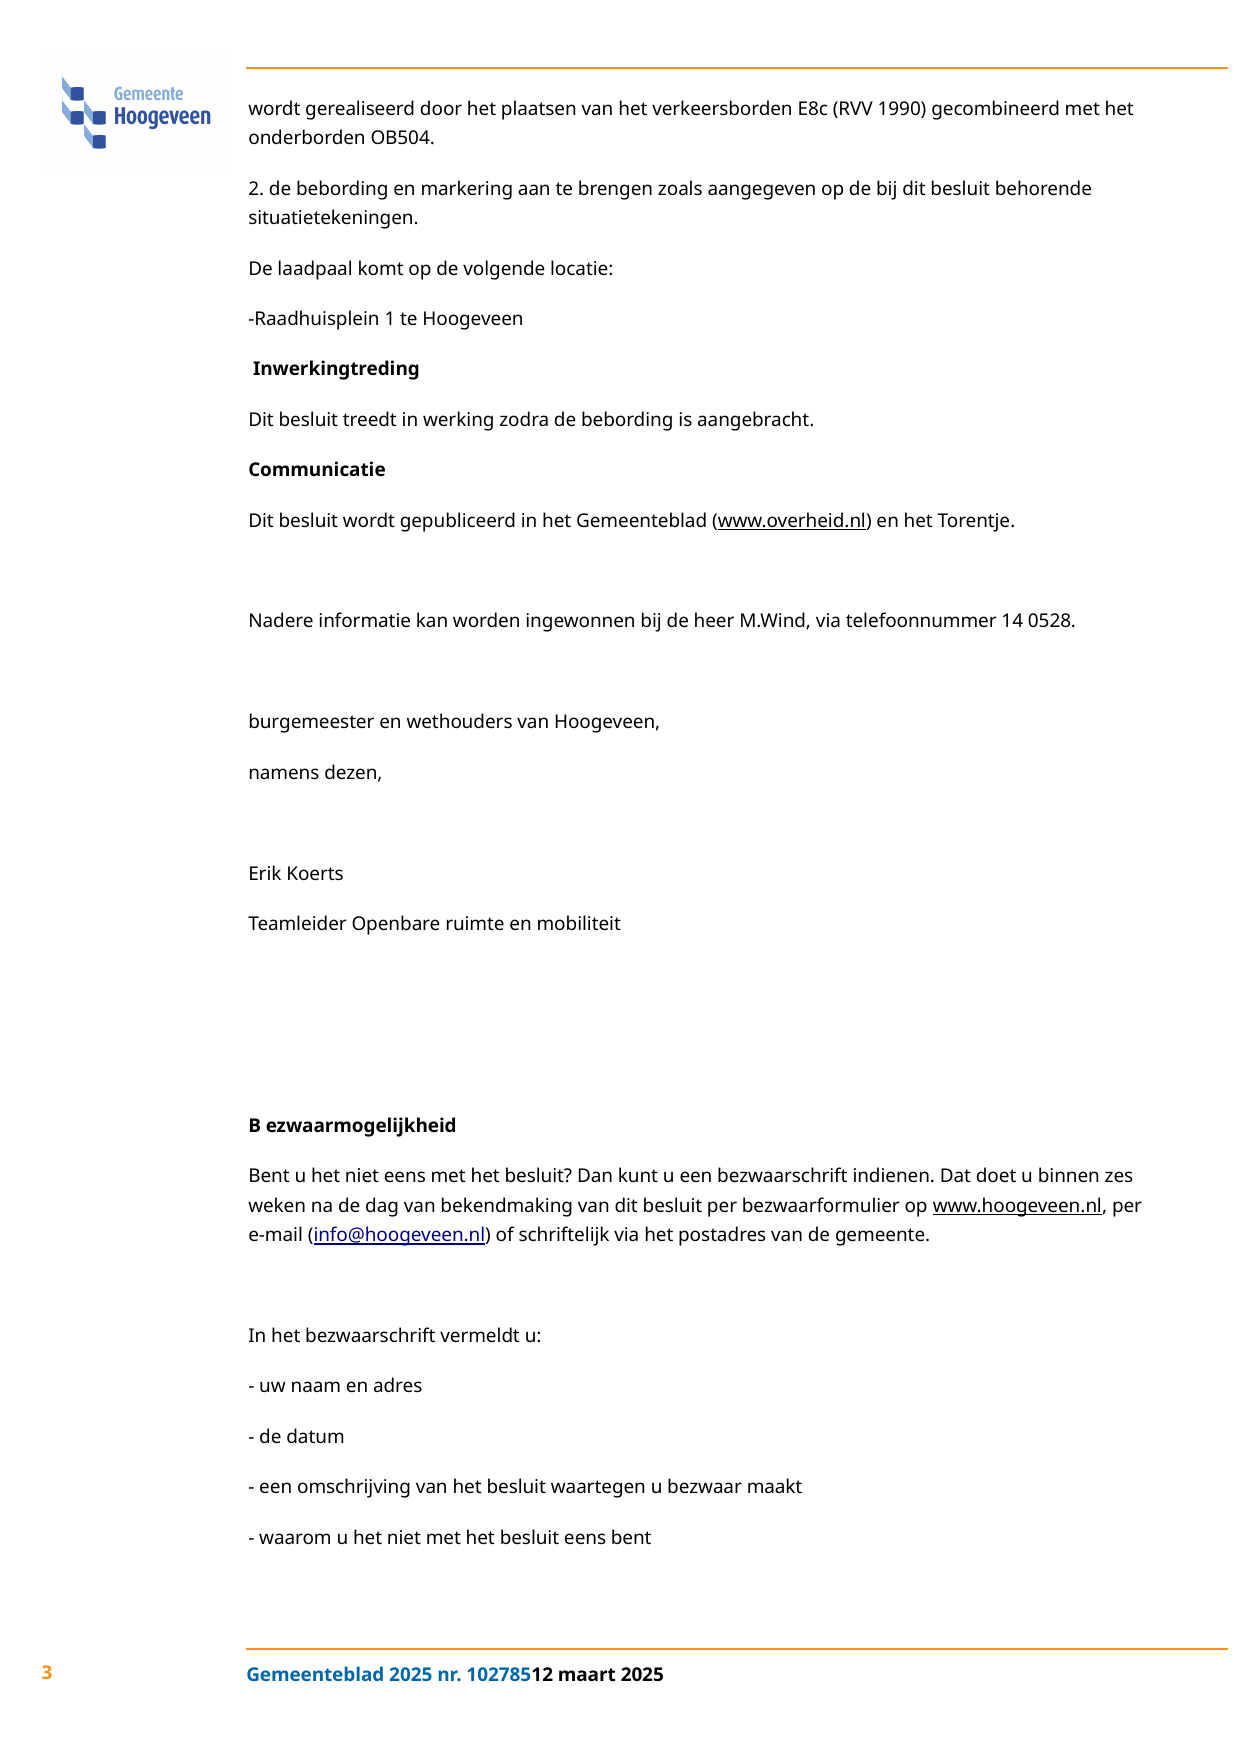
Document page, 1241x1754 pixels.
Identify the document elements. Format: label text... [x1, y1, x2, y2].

text 2. de bebording en markering aan te brengen zoals aangegeven op de bij dit besluit behorende situatietekeningen. [248, 175, 1152, 230]
text - uw naam en adres [248, 1373, 1152, 1398]
text -Raadhuisplein 1 te Hoogeveen [248, 305, 1152, 331]
text Teamleider Openbare ruimte en mobiliteit [248, 910, 1152, 936]
picture [41, 47, 231, 172]
text wordt gerealiseerd door het plaatsen van het verkeersborden E8c (RVV 1990) gecombineerd met het onderborden OB504. [248, 95, 1152, 150]
text - waarom u het niet met het besluit eens bent [248, 1524, 1152, 1550]
text Dit besluit treedt in werking zodra de bebording is aangebracht. [248, 406, 1152, 432]
text - de datum [248, 1423, 1152, 1449]
text Communicatie [248, 456, 1152, 482]
text - een omschrijving van het besluit waartegen u bezwaar maakt [248, 1473, 1152, 1499]
text B ezwaarmogelijkheid [248, 1112, 1152, 1138]
text Bent u het niet eens met het besluit? Dan kunt u een bezwaarschrift indienen. Dat doet u binnen zes weken na de dag van bekendmaking van dit besluit per bezwaarformulier op www.hoogeveen.nl, per e-mail (info@hoogeveen.nl) of schriftelijk via het postadres van de gemeente. [248, 1162, 1152, 1247]
text In het bezwaarschrift vermeldt u: [248, 1322, 1152, 1348]
text De laadpaal komt op de volgende locatie: [248, 255, 1152, 281]
text Dit besluit wordt gepubliceerd in het Gemeenteblad (www.overheid.nl) en het Torentje. [248, 507, 1152, 533]
text namens dezen, [248, 759, 1152, 785]
text Erik Koerts [248, 860, 1152, 886]
text Nadere informatie kan worden ingewonnen bij de heer M.Wind, via telefoonnummer 14 0528. [248, 608, 1152, 633]
text Inwerkingtreding [248, 356, 1152, 381]
text burgemeester en wethouders van Hoogeveen, [248, 708, 1152, 734]
